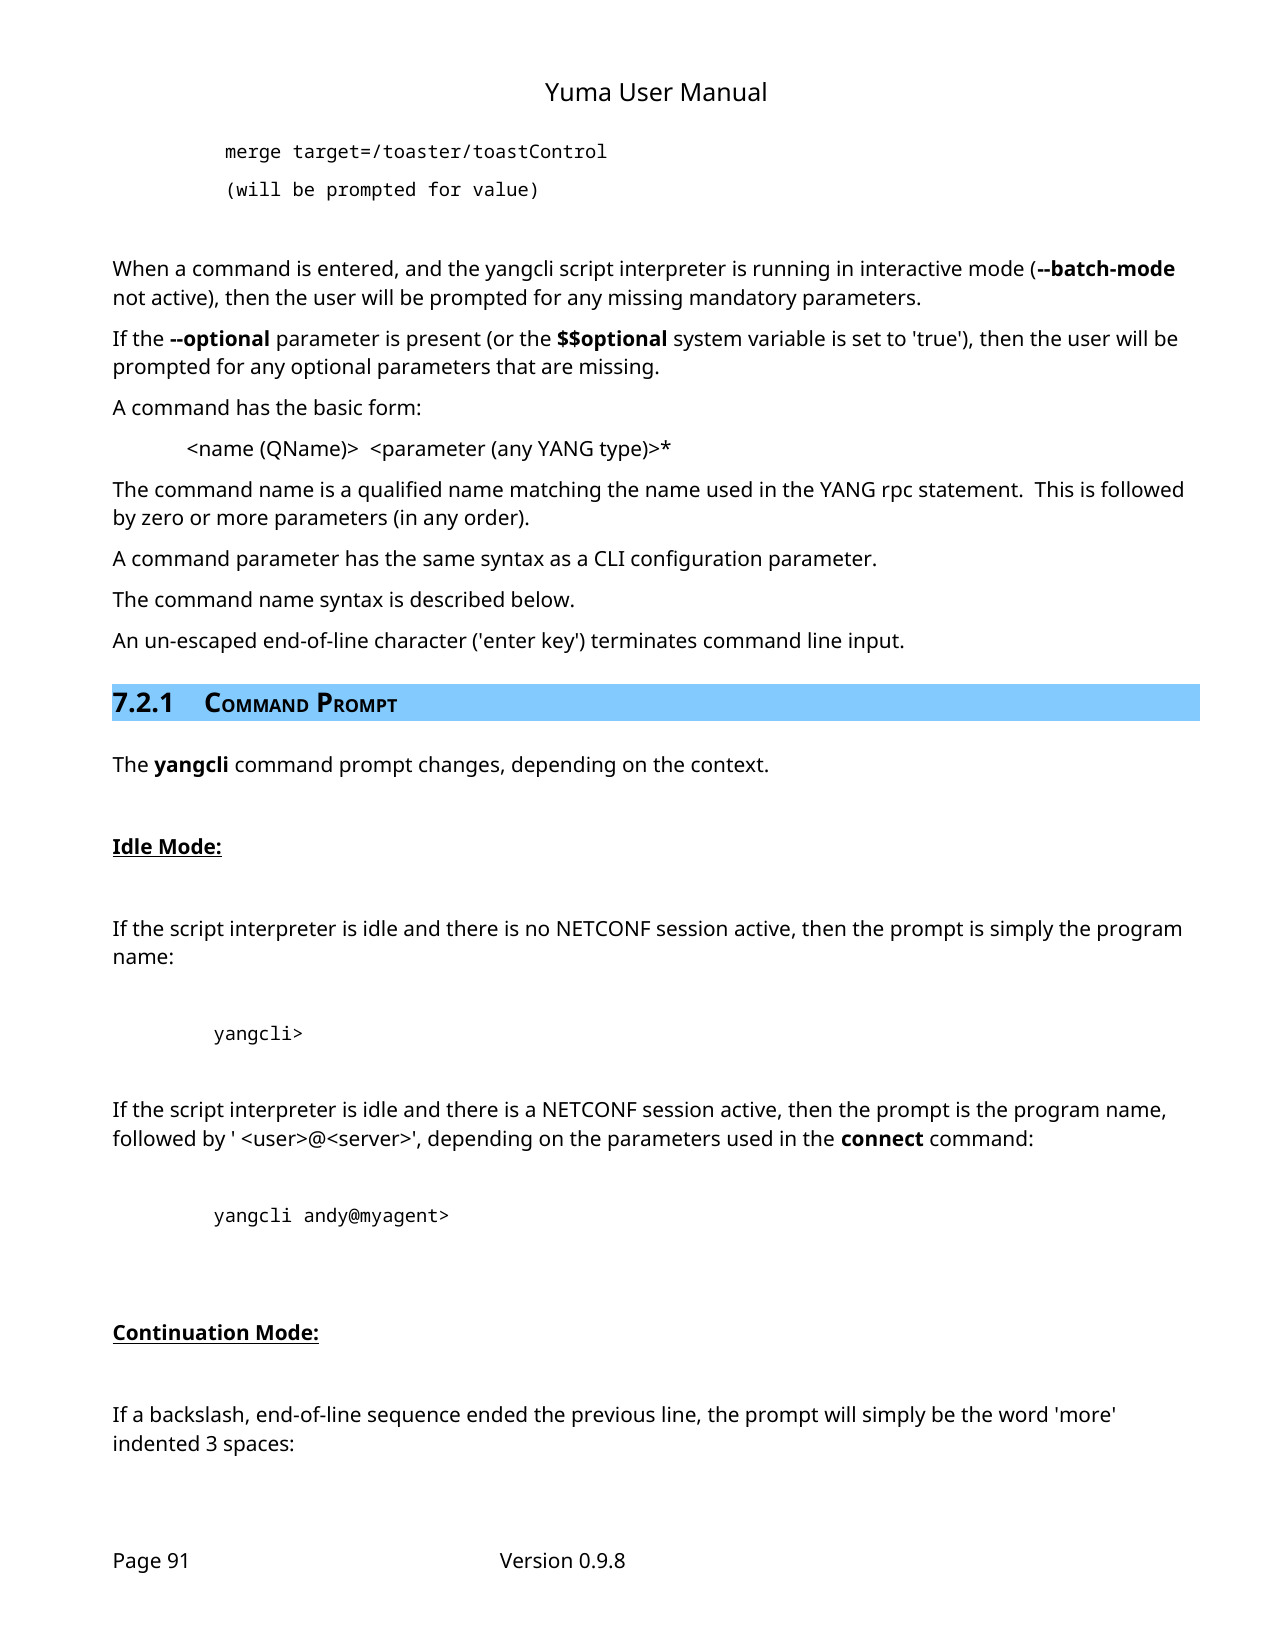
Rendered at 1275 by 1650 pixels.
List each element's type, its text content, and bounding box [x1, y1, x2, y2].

list (will be prompted for value) [187, 176, 1200, 202]
text The command name is a qualified name matching the name used in the YANG rpc statement. This is followed by zero or more parameters (in any order). [112, 475, 1200, 532]
text The command name syntax is described below. [112, 585, 1200, 614]
text If the --optional parameter is present (or the $$optional system variable is set to 'true'), then the user will be prompted for any optional parameters that are missing. [112, 324, 1200, 381]
text If a backslash, end-of-line sequence ended the previous line, the prompt will simply be the word 'more' indented 3 spaces: [112, 1400, 1200, 1457]
text A command parameter has the same syntax as a CLI configuration parameter. [112, 544, 1200, 573]
text When a command is entered, and the yangcli script interpreter is running in interactive mode (--batch-mode not active), then the user will be prompted for any missing mandatory parameters. [112, 254, 1200, 311]
text If the script interpreter is idle and there is a NETCONF session active, then the prompt is the program name, followed by ' <user>@<server>', depending on the parameters used in the connect command: [112, 1096, 1200, 1152]
text Continuation Mode: [112, 1318, 1200, 1347]
subtitle Command Prompt [112, 684, 1200, 721]
text A command has the basic form: [112, 393, 1200, 422]
text The yangcli command prompt changes, depending on the context. [112, 750, 1200, 778]
text yangcli> [139, 1021, 1200, 1046]
list merge target=/toaster/toastControl [187, 138, 1200, 164]
text yangcli andy@myagent> [139, 1202, 1200, 1228]
text <name (QName)> <parameter (any YANG type)>* [112, 434, 1200, 463]
text If the script interpreter is idle and there is no NETCONF session active, then the prompt is simply the program name: [112, 914, 1200, 971]
text An un-escaped end-of-line character ('enter key') terminates command line input. [112, 626, 1200, 655]
text Idle Mode: [112, 832, 1200, 860]
